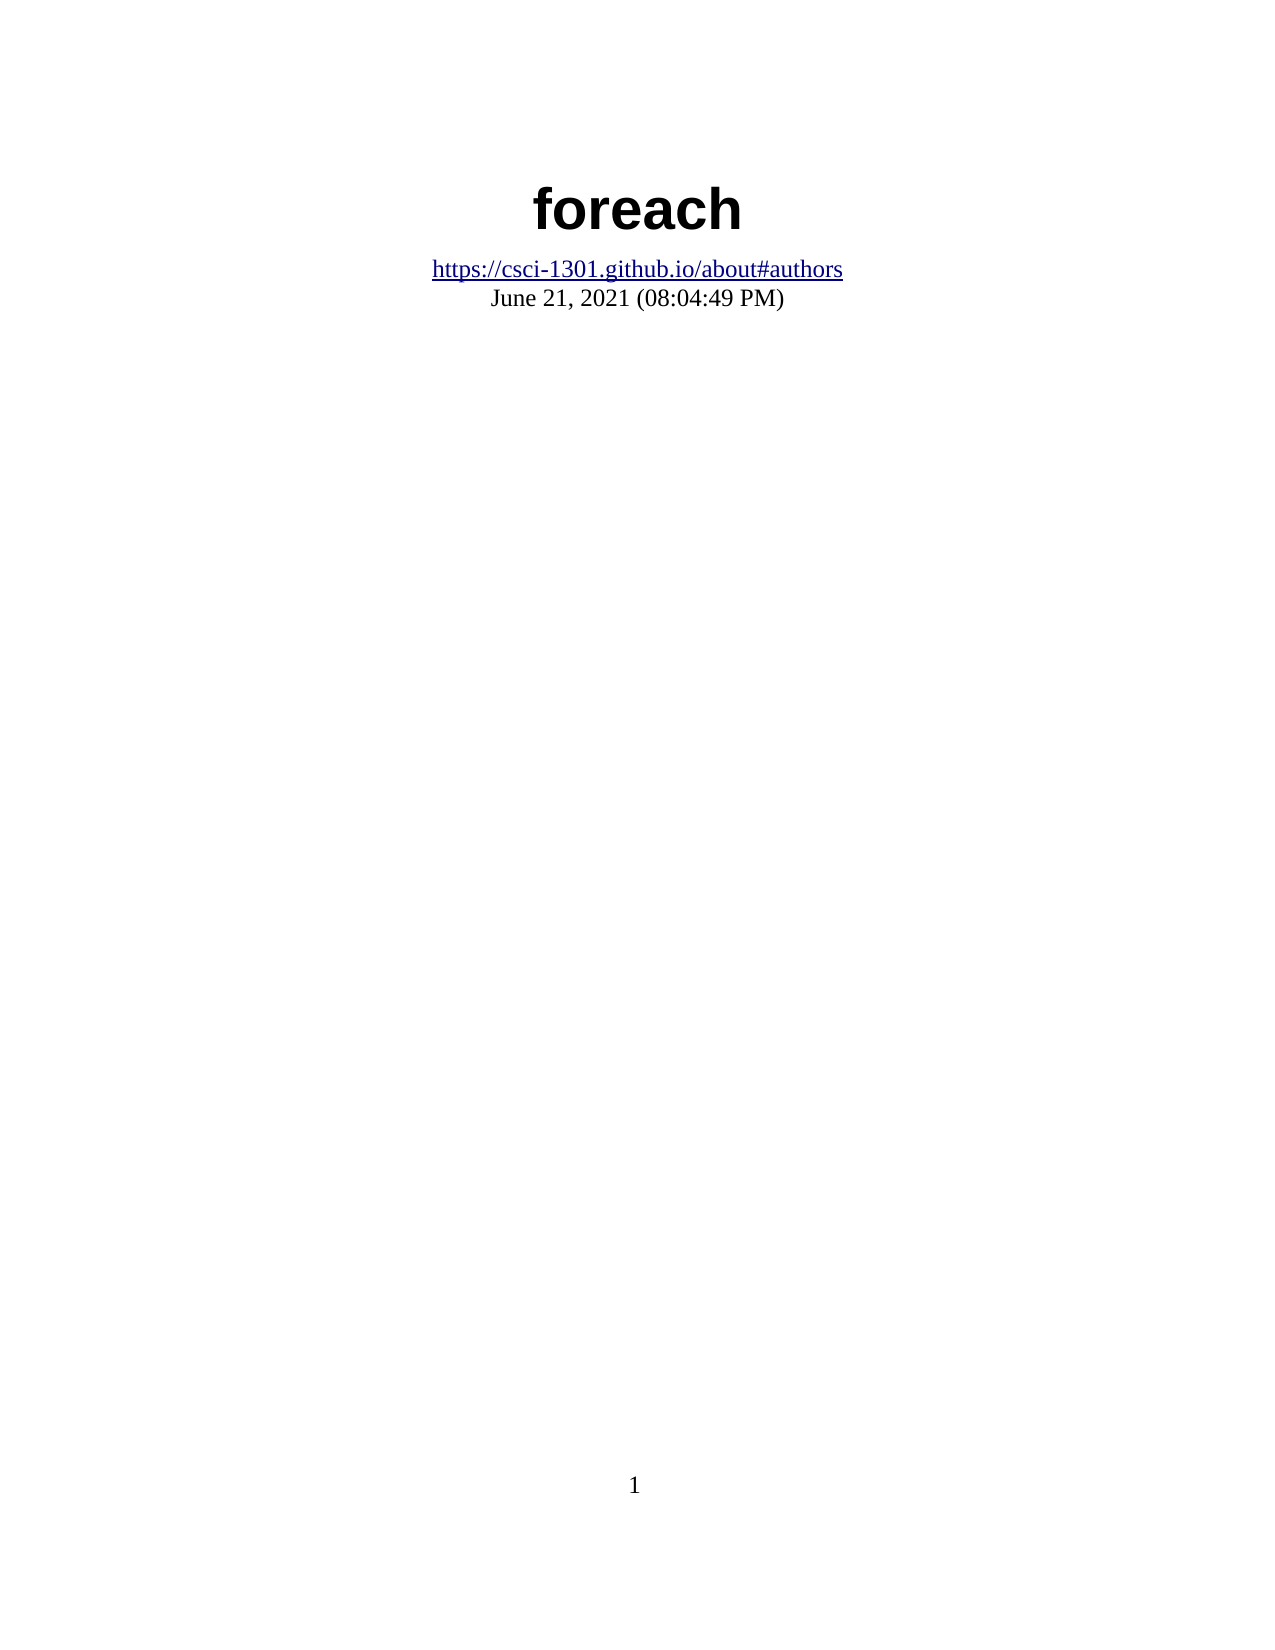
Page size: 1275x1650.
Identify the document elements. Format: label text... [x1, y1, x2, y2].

title foreach [150, 175, 1125, 242]
text June 21, 2021 (08:04:49 PM) [150, 283, 1125, 312]
text https://csci-1301.github.io/about#authors [150, 254, 1125, 283]
